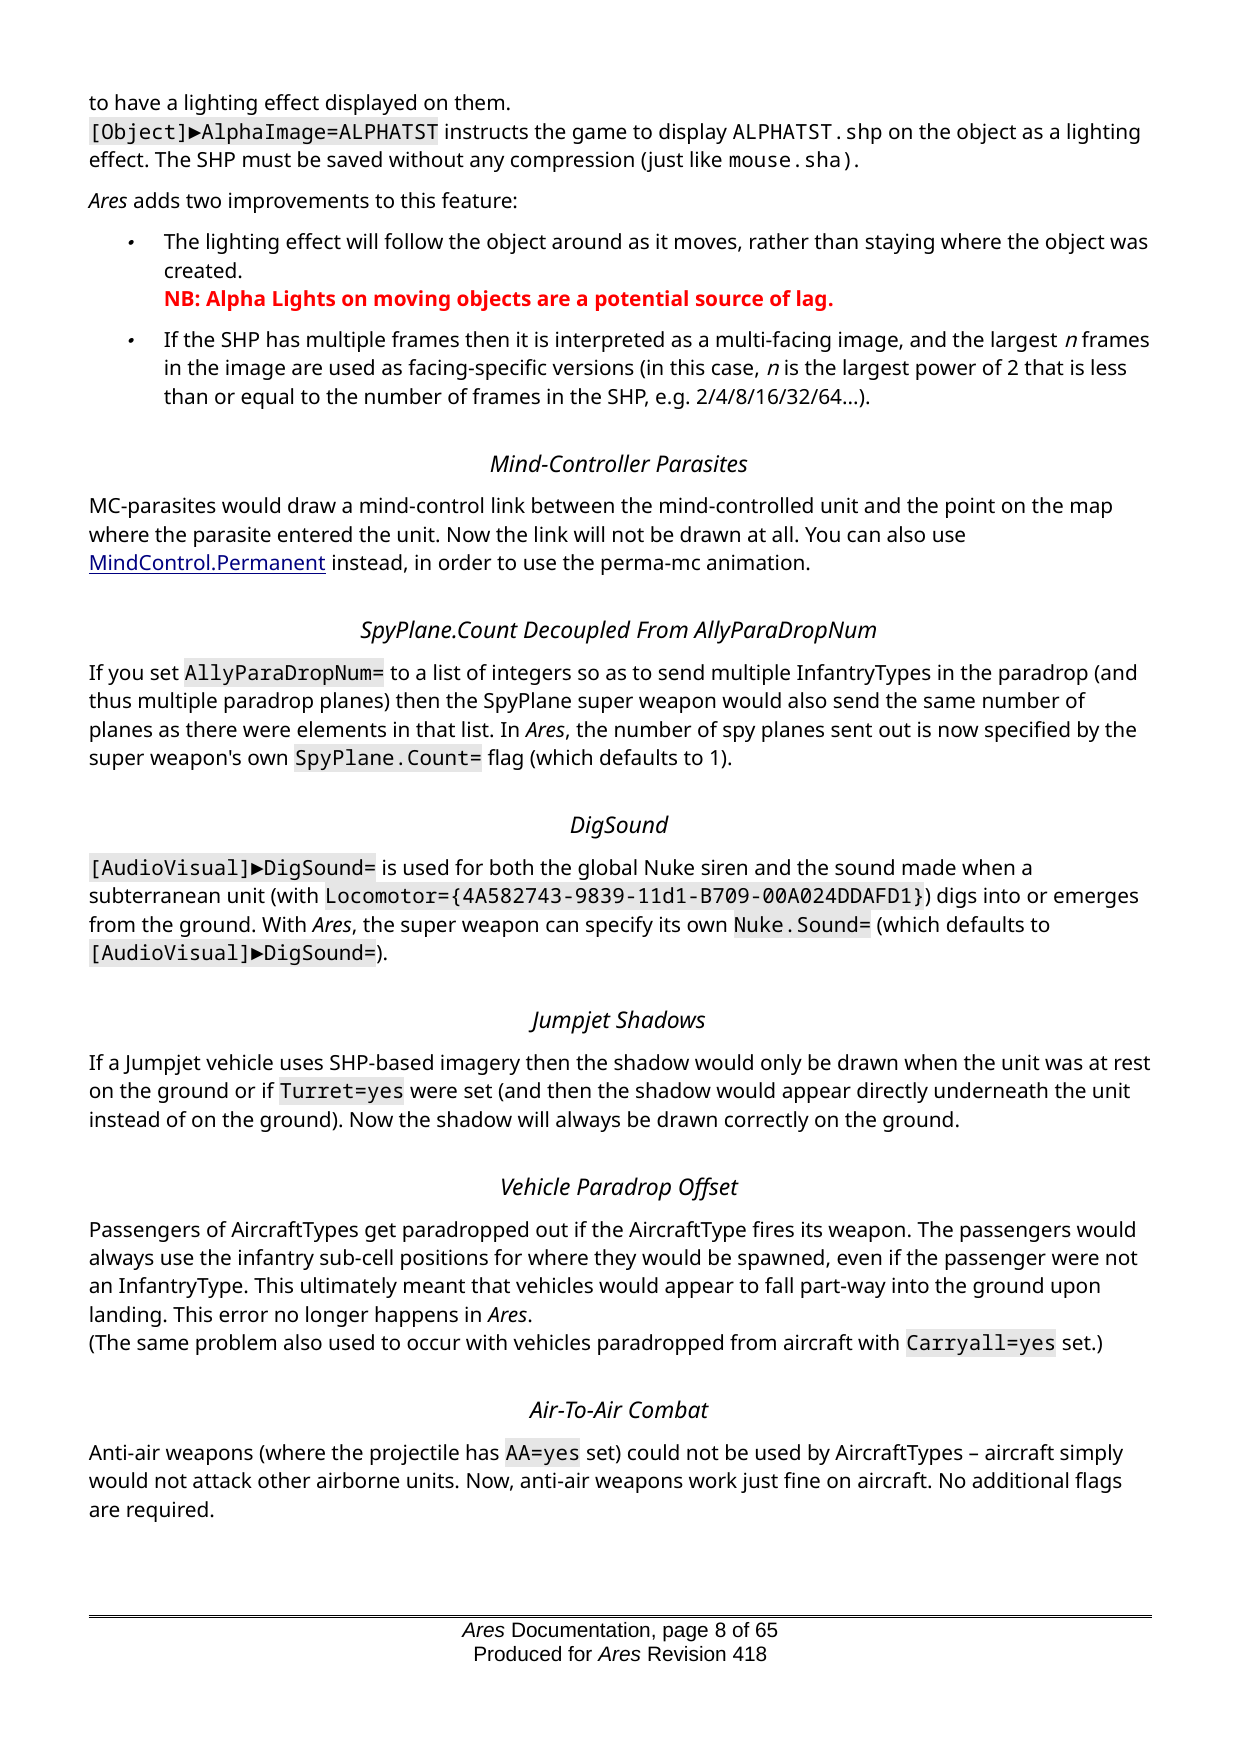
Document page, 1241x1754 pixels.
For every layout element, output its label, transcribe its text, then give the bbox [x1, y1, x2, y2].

text If a Jumpjet vehicle uses SHP-based imagery then the shadow would only be drawn when the unit was at rest on the ground or if Turret=yes were set (and then the shadow would appear directly underneath the unit instead of on the ground). Now the shadow will always be drawn correctly on the ground. [88, 1048, 1152, 1133]
text Ares adds two improvements to this feature: [88, 186, 1152, 215]
text Passengers of AircraftTypes get paradropped out if the AircraftType fires its weapon. The passengers would always use the infantry sub-cell positions for where they would be spawned, even if the passenger were not an InfantryType. This ultimately meant that vehicles would appear to fall part-way into the ground upon landing. This error no longer happens in Ares. (The same problem also used to occur with vehicles paradropped from aircraft with Carryall=yes set.) [88, 1215, 1152, 1357]
text Anti-air weapons (where the projectile has AA=yes set) could not be used by AircraftTypes – aircraft simply would not attack other airborne units. Now, anti-air weapons work just fine on aircraft. No additional flags are required. [88, 1438, 1152, 1523]
text to have a lighting effect displayed on them. [Object]►AlphaImage=ALPHATST instructs the game to display ALPHATST.shp on the object as a lighting effect. The SHP must be saved without any compression (just like mouse.sha). [88, 88, 1152, 174]
list The lighting effect will follow the object around as it moves, rather than staying where the object was created. NB: Alpha Lights on moving objects are a potential source of lag. [126, 227, 1152, 313]
subtitle Vehicle Paradrop Offset [88, 1171, 1152, 1202]
subtitle Jumpjet Shadows [88, 1004, 1152, 1036]
subtitle Air-To-Air Combat [88, 1394, 1152, 1426]
text If you set AllyParaDropNum= to a list of integers so as to send multiple InfantryTypes in the paradrop (and thus multiple paradrop planes) then the SpyPlane super weapon would also send the same number of planes as there were elements in that list. In Ares, the number of spy planes sent out is now specified by the super weapon's own SpyPlane.Count= flag (which defaults to 1). [88, 658, 1152, 772]
subtitle SpyPlane.Count Decoupled From AllyParaDropNum [88, 614, 1152, 646]
text [AudioVisual]►DigSound= is used for both the global Nuke siren and the sound made when a subterranean unit (with Locomotor={4A582743-9839-11d1-B709-00A024DDAFD1}) digs into or emerges from the ground. With Ares, the super weapon can specify its own Nuke.Sound= (which defaults to [AudioVisual]►DigSound=). [88, 853, 1152, 967]
subtitle Mind-Controller Parasites [88, 448, 1152, 479]
subtitle DigSound [88, 809, 1152, 841]
list If the SHP has multiple frames then it is interpreted as a multi-facing image, and the largest n frames in the image are used as facing-specific versions (in this case, n is the largest power of 2 that is less than or equal to the number of frames in the SHP, e.g. 2/4/8/16/32/64...). [126, 325, 1152, 410]
text MC-parasites would draw a mind-control link between the mind-controlled unit and the point on the map where the parasite entered the unit. Now the link will not be drawn at all. You can also use MindControl.Permanent instead, in order to use the perma-mc animation. [88, 492, 1152, 577]
